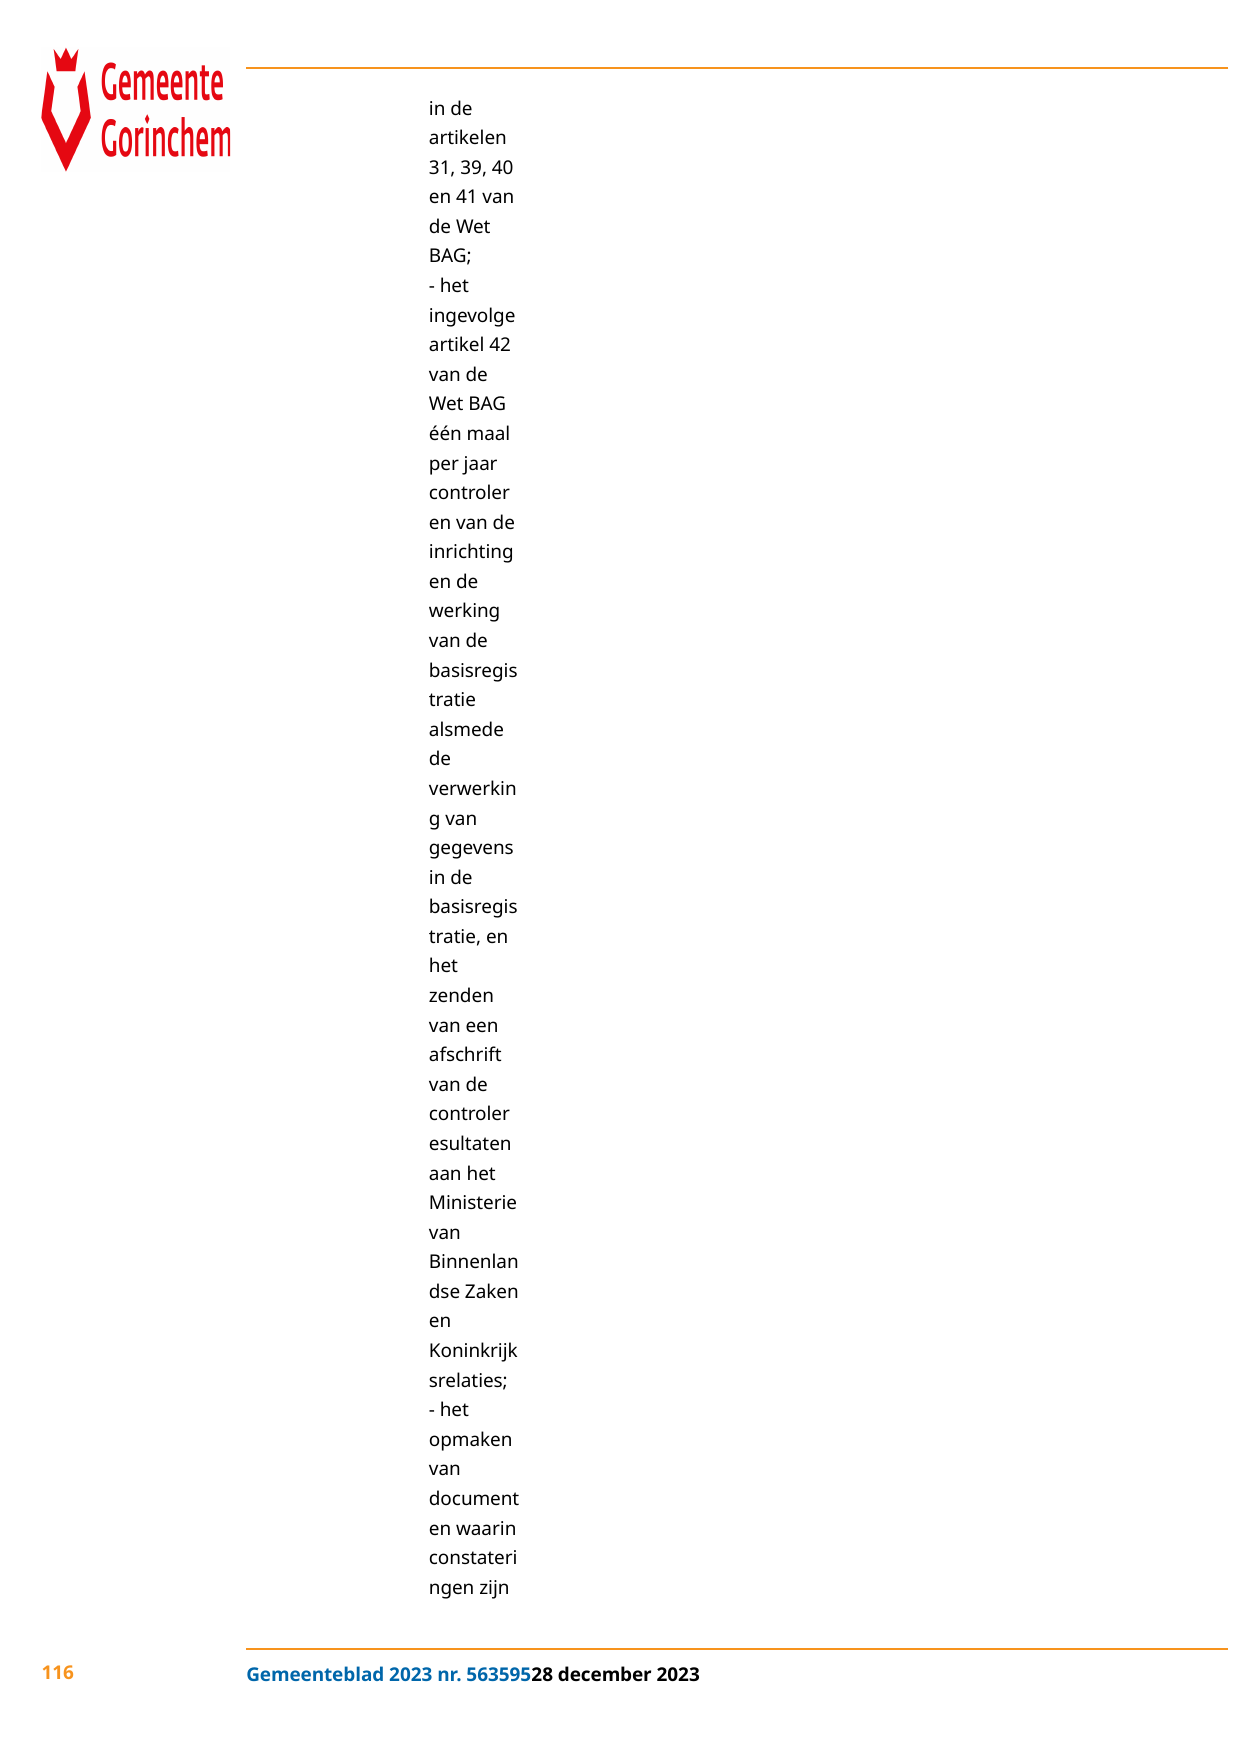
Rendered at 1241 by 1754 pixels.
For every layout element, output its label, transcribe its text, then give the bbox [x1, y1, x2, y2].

table_cell [609, 95, 700, 1600]
table_cell [1061, 95, 1152, 1600]
table_cell in de artikelen 31, 39, 40 en 41 van de Wet BAG; - het ingevolge artikel 42 van de Wet BAG één maal per jaar controleren van de inrichting en de werking van de basisregistratie alsmede de verwerking van gegevens in de basisregistratie, en het zenden van een afschrift van de controleresultaten aan het Ministerie van Binnenlandse Zaken en Koninkrijksrelaties; - het opmaken van documenten waarin constateringen zijn [429, 95, 519, 1600]
table_cell [338, 95, 429, 1600]
table_cell [248, 95, 338, 1600]
table_cell [700, 95, 790, 1600]
table_cell [790, 95, 881, 1600]
table_cell [881, 95, 971, 1600]
table_cell [971, 95, 1061, 1600]
table_cell [519, 95, 609, 1600]
picture [41, 47, 231, 172]
